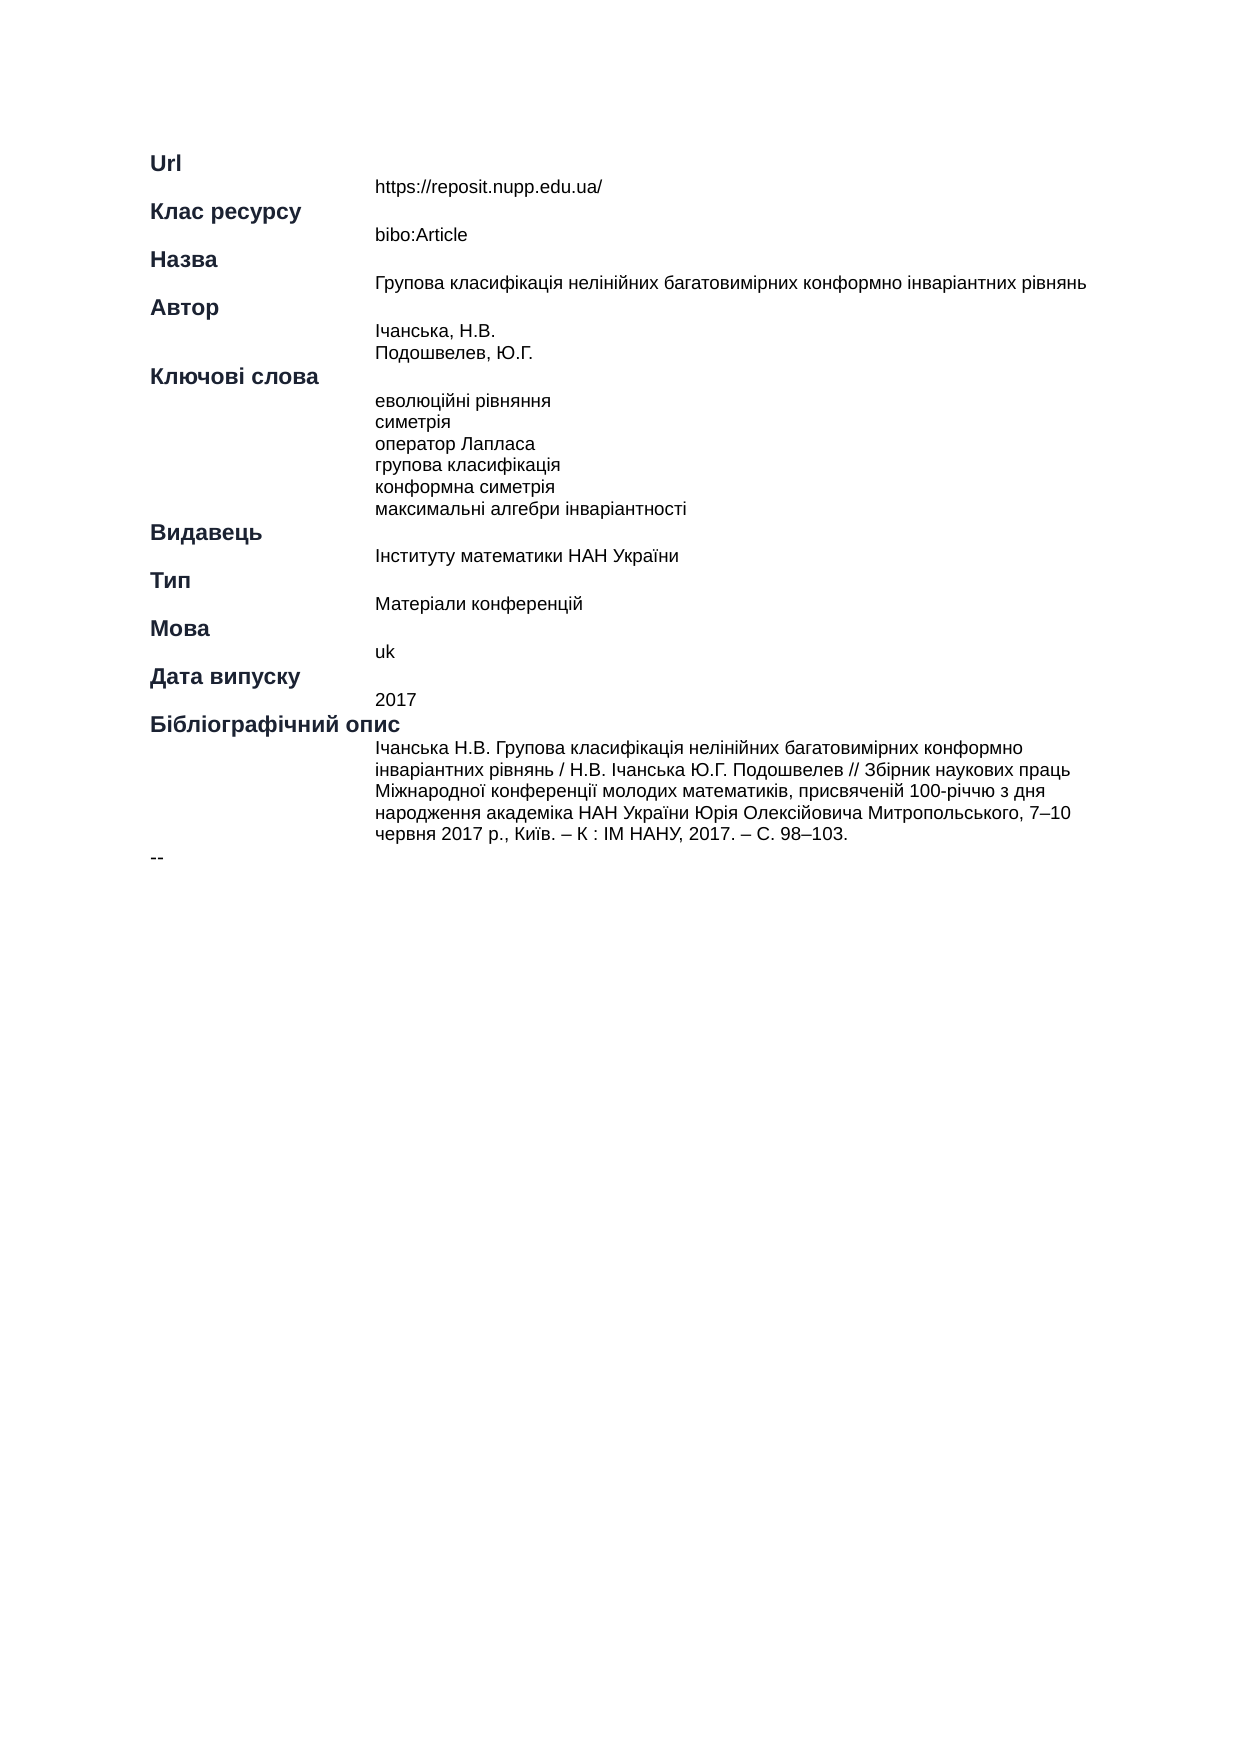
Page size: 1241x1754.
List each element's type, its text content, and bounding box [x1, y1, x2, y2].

text Ічанська, Н.В. [375, 320, 1090, 342]
text Автор [150, 294, 1090, 320]
text -- [150, 845, 1090, 869]
text Групова класифiкацiя нелiнiйних багатовимiрних конформно iнварiантних рiвнянь [375, 272, 1090, 294]
text Тип [150, 567, 1090, 593]
text Ключові слова [150, 363, 1090, 389]
text Дата випуску [150, 663, 1090, 689]
text еволюційні рівняння [375, 389, 1090, 411]
text групова класифікація [375, 454, 1090, 476]
text Видавець [150, 519, 1090, 545]
text 2017 [375, 689, 1090, 711]
text Ічанська Н.В. Групова класифікація нелінійних багатовимірних конформно інваріантних рівнянь / Н.В. Ічанська Ю.Г. Подошвелев // Збірник наукових праць Міжнародної конференції молодих математиків, присвяченій 100-річчю з дня народження академіка НАН України Юрія Олексійовича Митропольського, 7–10 червня 2017 р., Київ. – К : ІМ НАНУ, 2017. – С. 98–103. [375, 737, 1090, 845]
text максимальні алгебри інваріантності [375, 497, 1090, 519]
text Матеріали конференцій [375, 593, 1090, 615]
text Url [150, 150, 1090, 176]
text bibo:Article [375, 224, 1090, 246]
text симетрія [375, 411, 1090, 433]
text Подошвелев, Ю.Г. [375, 342, 1090, 363]
text Мова [150, 615, 1090, 641]
text Назва [150, 246, 1090, 272]
text Клас ресурсу [150, 198, 1090, 224]
text Інституту математики НАН України [375, 545, 1090, 567]
text Бібліографічний опис [150, 711, 1090, 737]
text uk [375, 641, 1090, 663]
text оператор Лапласа [375, 433, 1090, 454]
text конформна симетрія [375, 476, 1090, 497]
text https://reposit.nupp.edu.ua/ [375, 176, 1090, 198]
